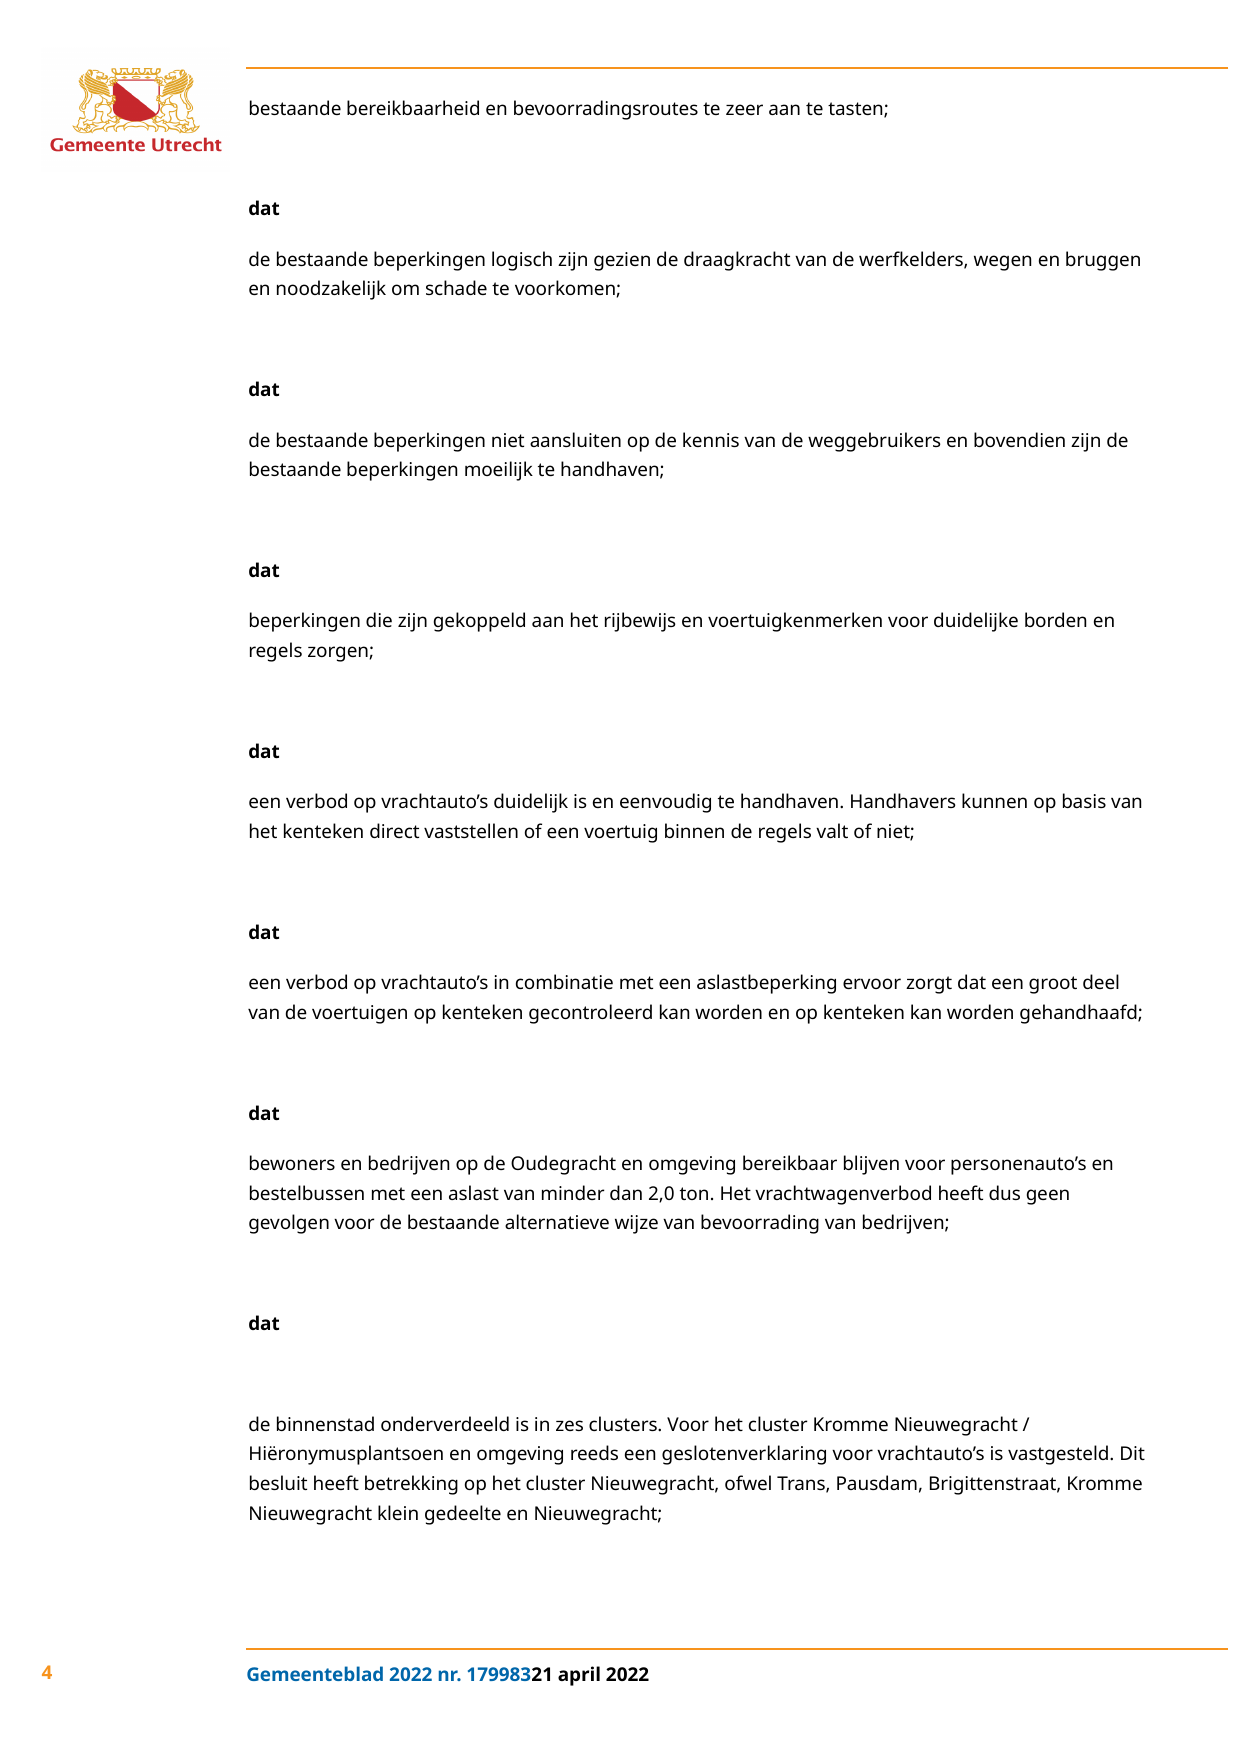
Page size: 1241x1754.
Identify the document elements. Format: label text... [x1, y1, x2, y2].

picture [41, 47, 231, 172]
text beperkingen die zijn gekoppeld aan het rijbewijs en voertuigkenmerken voor duidelijke borden en regels zorgen; [248, 608, 1152, 663]
text dat [248, 557, 1152, 583]
text dat [248, 1100, 1152, 1126]
text dat [248, 196, 1152, 221]
text bestaande bereikbaarheid en bevoorradingsroutes te zeer aan te tasten; [248, 95, 1152, 121]
text dat [248, 919, 1152, 945]
text dat [248, 376, 1152, 402]
text de binnenstad onderverdeeld is in zes clusters. Voor het cluster Kromme Nieuwegracht / Hiëronymusplantsoen en omgeving reeds een geslotenverklaring voor vrachtauto’s is vastgesteld. Dit besluit heeft betrekking op het cluster Nieuwegracht, ofwel Trans, Pausdam, Brigittenstraat, Kromme Nieuwegracht klein gedeelte en Nieuwegracht; [248, 1411, 1152, 1526]
text dat [248, 738, 1152, 764]
text de bestaande beperkingen logisch zijn gezien de draagkracht van de werfkelders, wegen en bruggen en noodzakelijk om schade te voorkomen; [248, 246, 1152, 301]
text een verbod op vrachtauto’s in combinatie met een aslastbeperking ervoor zorgt dat een groot deel van de voertuigen op kenteken gecontroleerd kan worden en op kenteken kan worden gehandhaafd; [248, 969, 1152, 1025]
text dat [248, 1310, 1152, 1336]
text een verbod op vrachtauto’s duidelijk is en eenvoudig te handhaven. Handhavers kunnen op basis van het kenteken direct vaststellen of een voertuig binnen de regels valt of niet; [248, 788, 1152, 844]
text de bestaande beperkingen niet aansluiten op de kennis van de weggebruikers en bovendien zijn de bestaande beperkingen moeilijk te handhaven; [248, 427, 1152, 482]
text bewoners en bedrijven op de Oudegracht en omgeving bereikbaar blijven voor personenauto’s en bestelbussen met een aslast van minder dan 2,0 ton. Het vrachtwagenverbod heeft dus geen gevolgen voor de bestaande alternatieve wijze van bevoorrading van bedrijven; [248, 1150, 1152, 1235]
